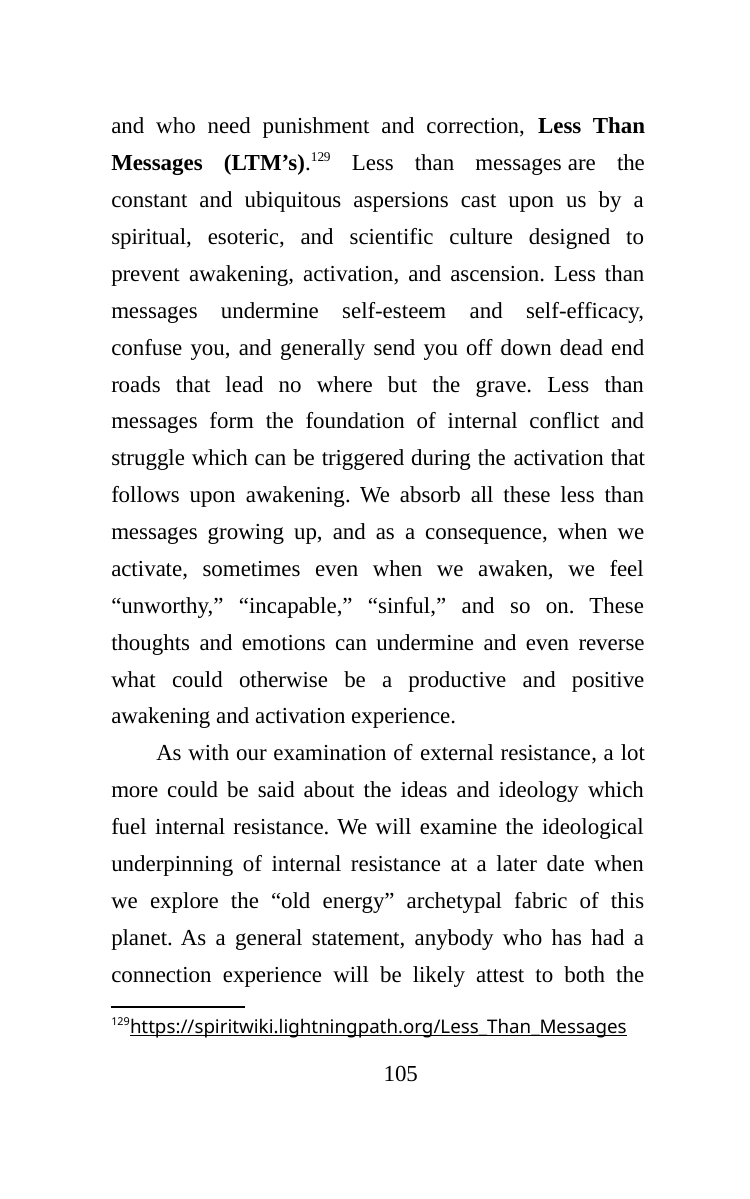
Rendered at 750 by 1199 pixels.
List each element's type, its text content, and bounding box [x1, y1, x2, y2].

text As with our examination of external resistance, a lot more could be said about the ideas and ideology which fuel internal resistance. We will examine the ideological underpinning of internal resistance at a later date when we explore the “old energy” archetypal fabric of this planet. As a general statement, anybody who has had a connection experience will be likely attest to both the [111, 739, 645, 987]
text and who need punishment and correction, Less Than Messages (LTM’s). Less than messages are the constant and ubiquitous aspersions cast upon us by a spiritual, esoteric, and scientific culture designed to prevent awakening, activation, and ascension. Less than messages undermine self-esteem and self-efficacy, confuse you, and generally send you off down dead end roads that lead no where but the grave. Less than messages form the foundation of internal conflict and struggle which can be triggered during the activation that follows upon awakening. We absorb all these less than messages growing up, and as a consequence, when we activate, sometimes even when we awaken, we feel “unworthy,” “incapable,” “sinful,” and so on. These thoughts and emotions can undermine and even reverse what could otherwise be a productive and positive awakening and activation experience. [111, 112, 645, 729]
text https://spiritwiki.lightningpath.org/Less_Than_Messages [111, 1013, 645, 1039]
